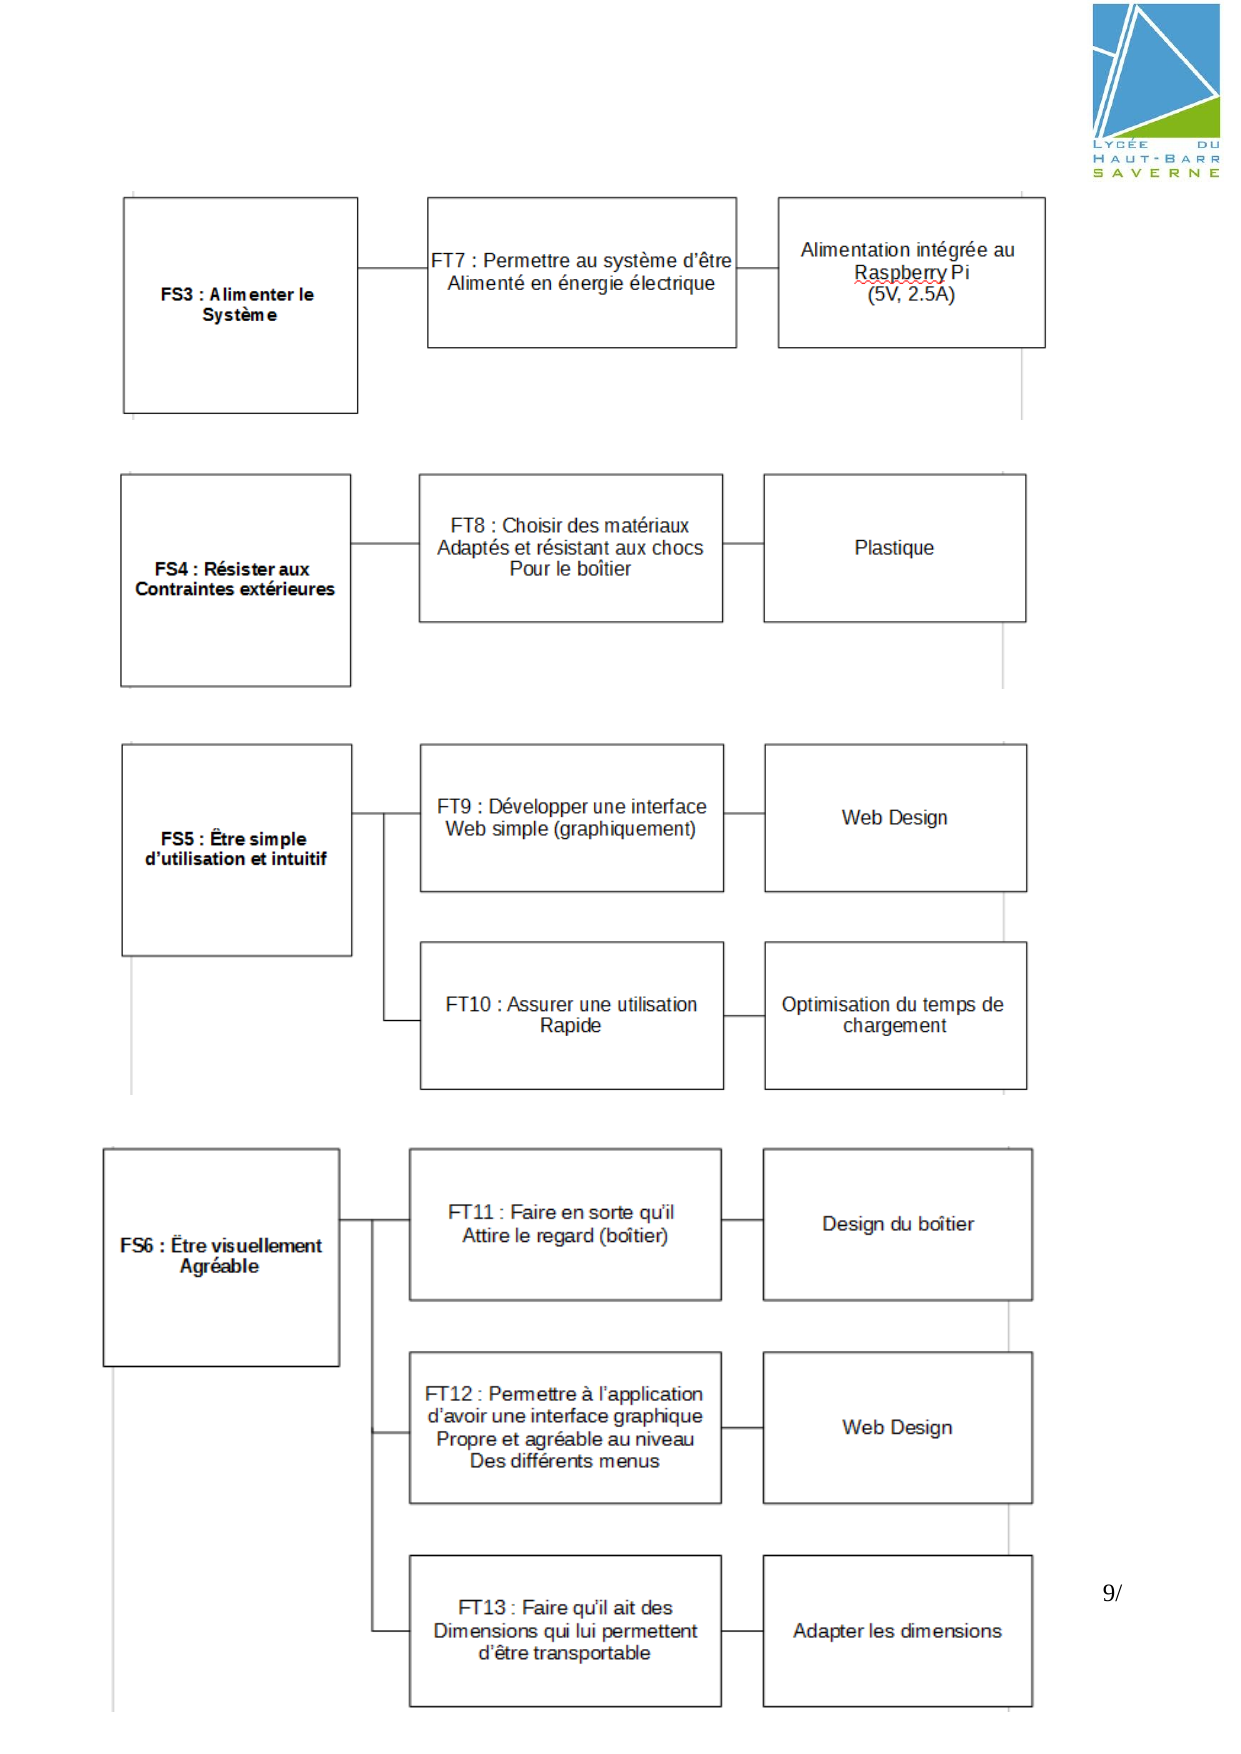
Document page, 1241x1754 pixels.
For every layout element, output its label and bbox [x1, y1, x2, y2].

picture [118, 741, 1036, 1095]
picture [118, 471, 1029, 689]
picture [118, 191, 1052, 420]
picture [1087, 0, 1224, 185]
picture [100, 1146, 1040, 1712]
